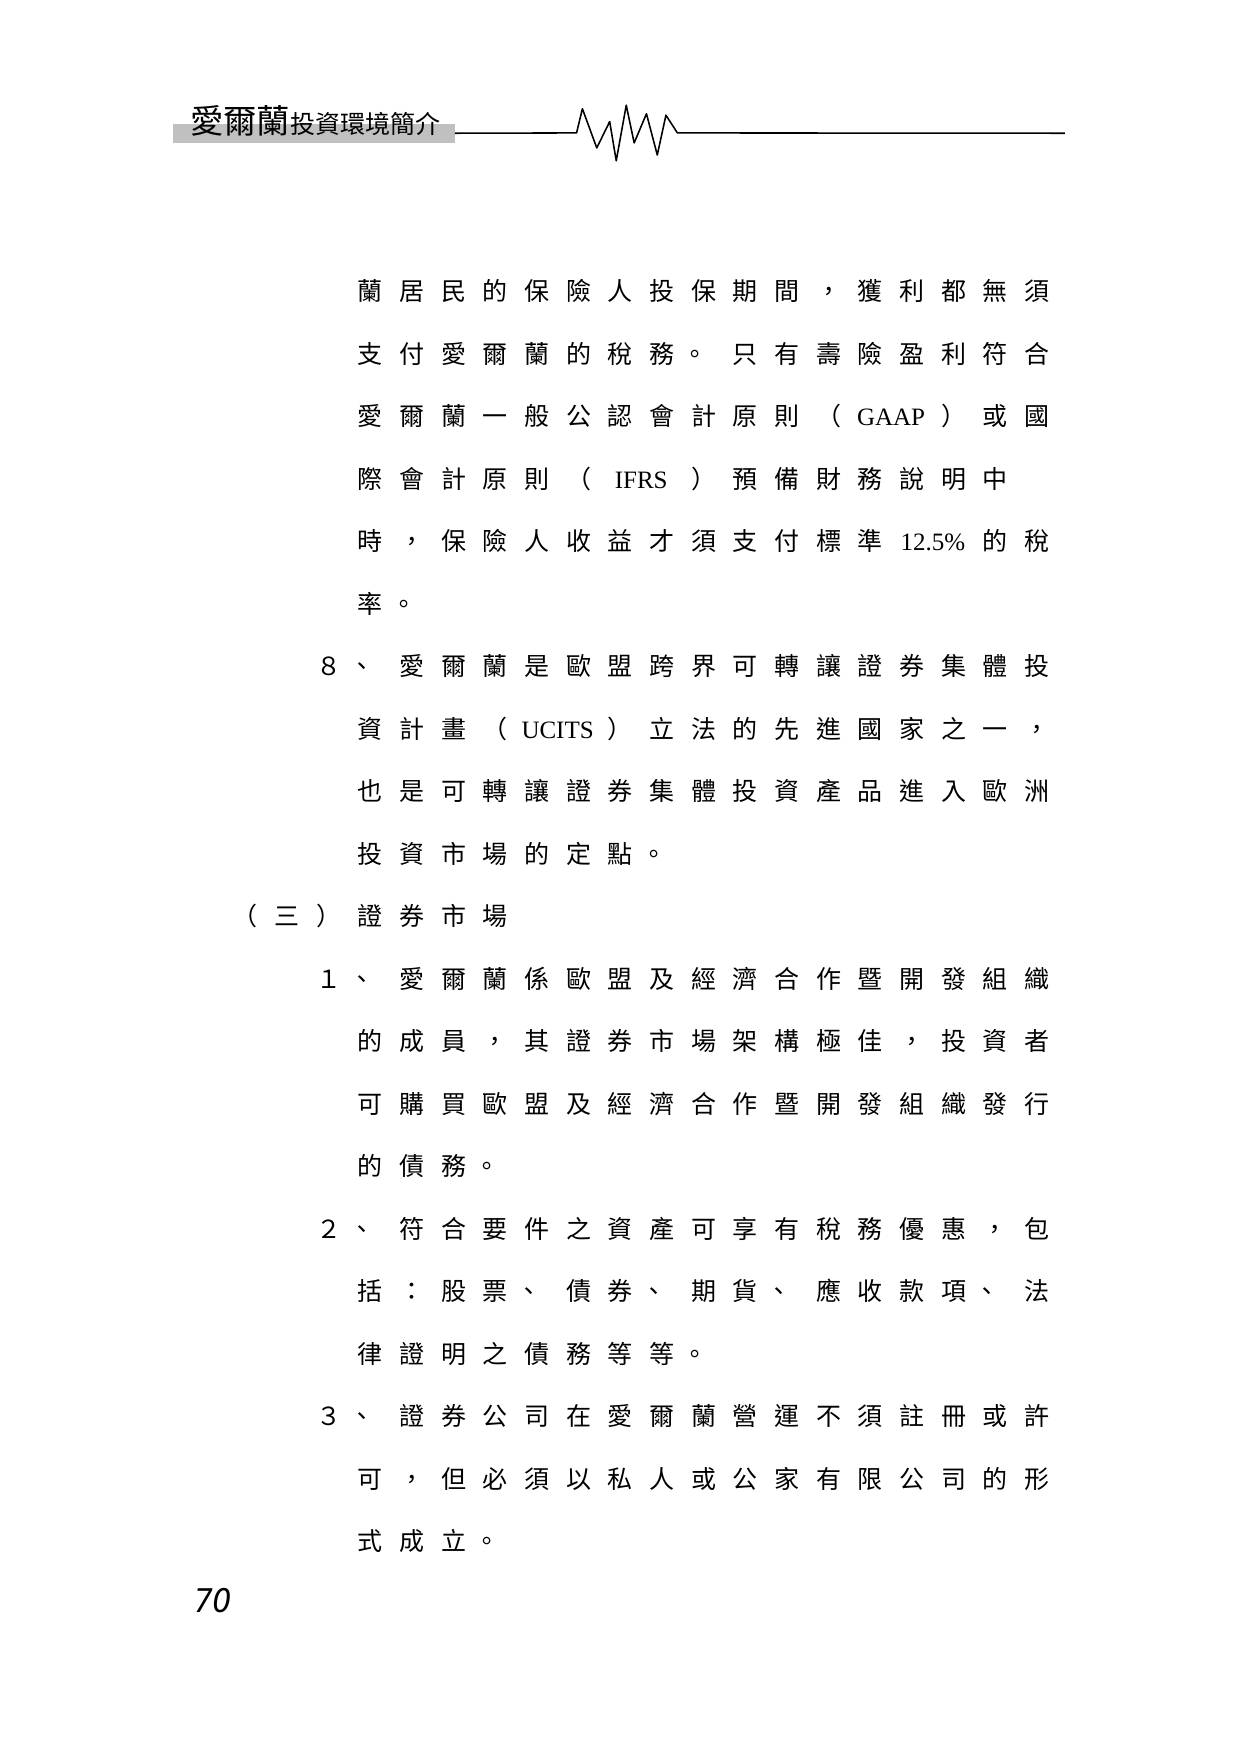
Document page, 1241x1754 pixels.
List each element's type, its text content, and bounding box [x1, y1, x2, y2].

text （三）證券市場 [207, 875, 1058, 938]
text ８、愛爾蘭是歐盟跨界可轉讓證券集體投資計畫（UCITS）立法的先進國家之一，也是可轉讓證券集體投資產品進入歐洲投資市場的定點。 [281, 625, 1058, 875]
text 蘭居民的保險人投保期間，獲利都無須支付愛爾蘭的稅務。只有壽險盈利符合愛爾蘭一般公認會計原則（GAAP）或國際會計原則（IFRS）預備財務說明中時，保險人收益才須支付標準12.5%的稅率。 [281, 250, 1058, 625]
text ２、符合要件之資產可享有稅務優惠，包括：股票、債券、期貨、應收款項、法律證明之債務等等。 [281, 1188, 1058, 1375]
text ３、證券公司在愛爾蘭營運不須註冊或許可，但必須以私人或公家有限公司的形式成立。 [281, 1375, 1058, 1563]
text １、愛爾蘭係歐盟及經濟合作暨開發組織的成員，其證券市場架構極佳，投資者可購買歐盟及經濟合作暨開發組織發行的債務。 [281, 938, 1058, 1188]
